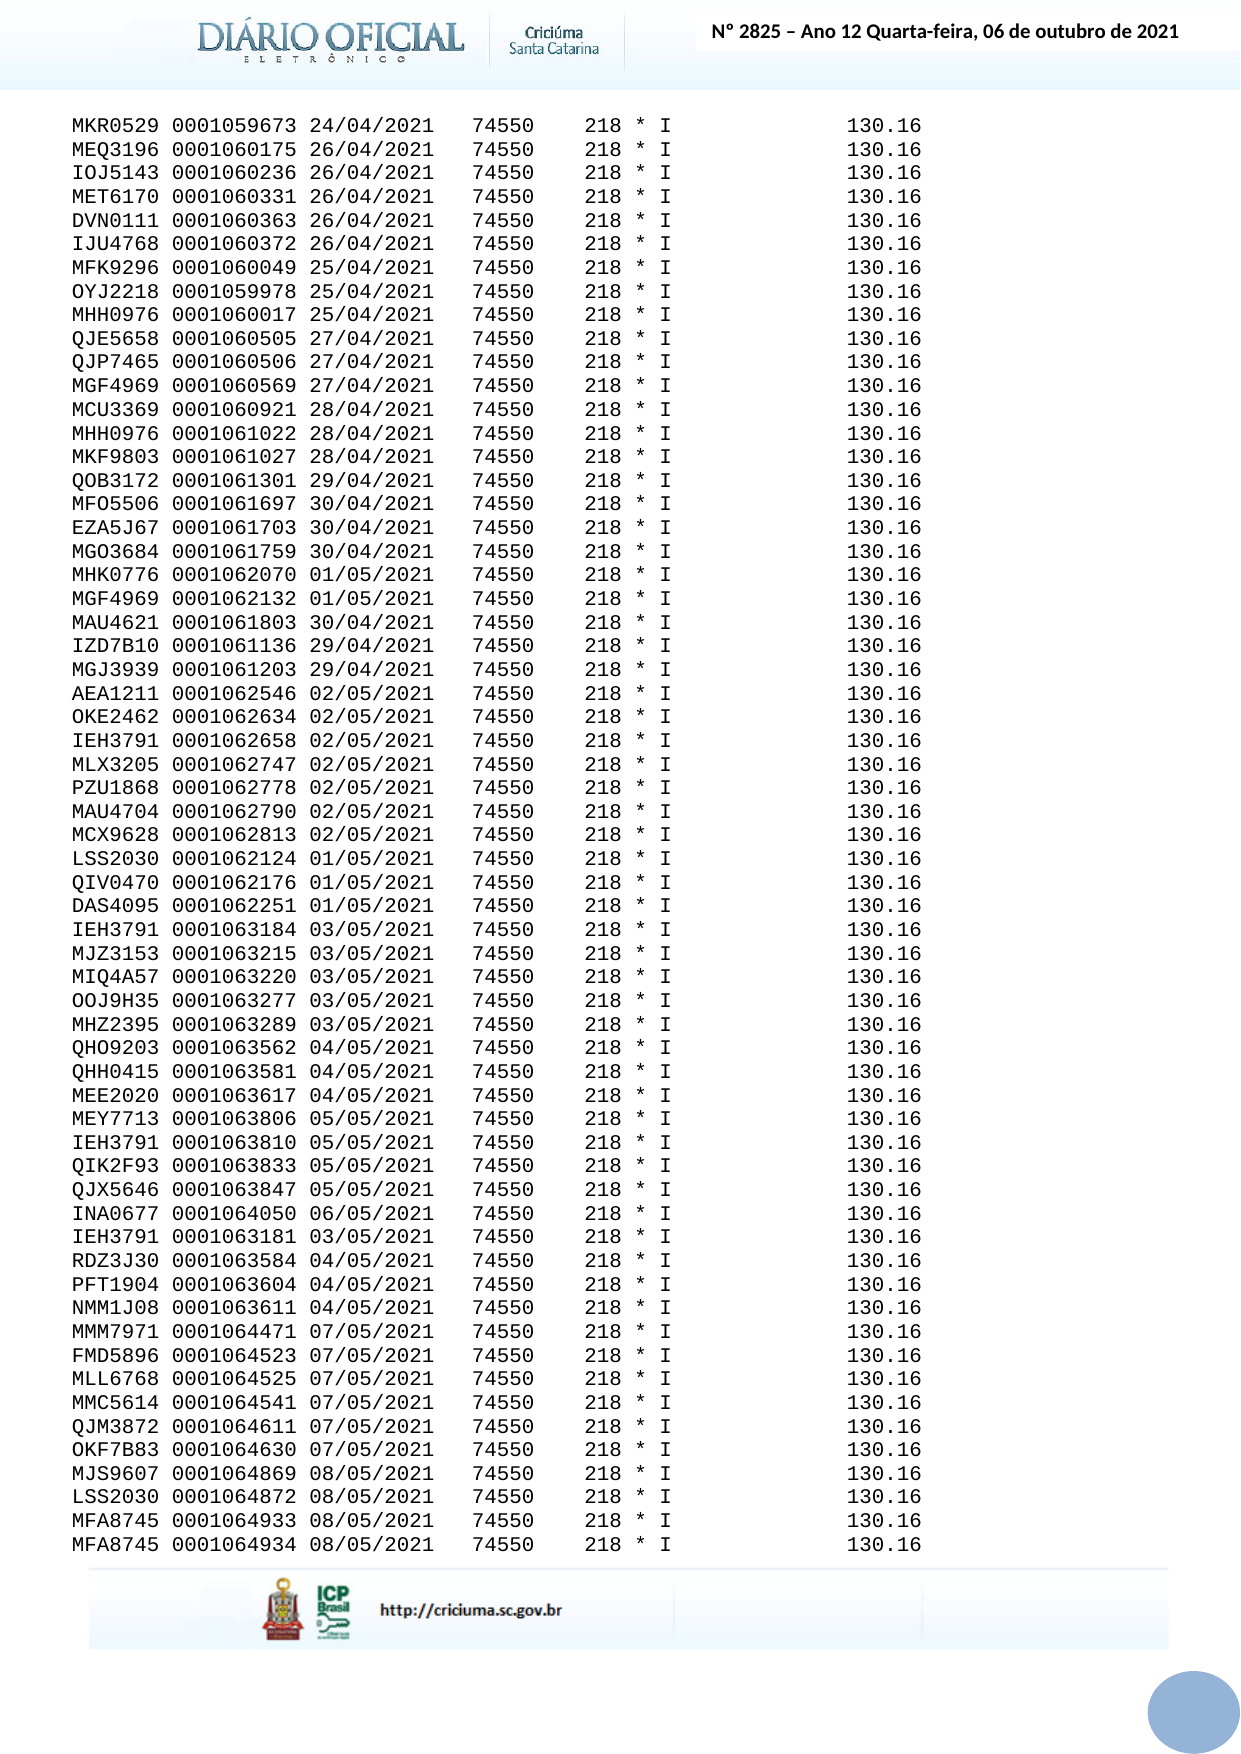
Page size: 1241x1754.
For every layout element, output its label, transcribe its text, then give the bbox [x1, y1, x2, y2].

text OKF7B83 0001064630 07/05/2021 74550 218 * I 130.16 [59, 1439, 1181, 1463]
text EZA5J67 0001061703 30/04/2021 74550 218 * I 130.16 [59, 517, 1181, 541]
text QJM3872 0001064611 07/05/2021 74550 218 * I 130.16 [59, 1416, 1181, 1439]
text QOB3172 0001061301 29/04/2021 74550 218 * I 130.16 [59, 470, 1181, 493]
text LSS2030 0001062124 01/05/2021 74550 218 * I 130.16 [59, 848, 1181, 872]
text MIQ4A57 0001063220 03/05/2021 74550 218 * I 130.16 [59, 966, 1181, 990]
text MEQ3196 0001060175 26/04/2021 74550 218 * I 130.16 [59, 139, 1181, 162]
text QJX5646 0001063847 05/05/2021 74550 218 * I 130.16 [59, 1179, 1181, 1203]
text MHH0976 0001061022 28/04/2021 74550 218 * I 130.16 [59, 422, 1181, 446]
text QHO9203 0001063562 04/05/2021 74550 218 * I 130.16 [59, 1037, 1181, 1061]
text DAS4095 0001062251 01/05/2021 74550 218 * I 130.16 [59, 895, 1181, 919]
text MET6170 0001060331 26/04/2021 74550 218 * I 130.16 [59, 186, 1181, 210]
text MMM7971 0001064471 07/05/2021 74550 218 * I 130.16 [59, 1321, 1181, 1345]
text IJU4768 0001060372 26/04/2021 74550 218 * I 130.16 [59, 233, 1181, 257]
text MHK0776 0001062070 01/05/2021 74550 218 * I 130.16 [59, 564, 1181, 588]
text QJP7465 0001060506 27/04/2021 74550 218 * I 130.16 [59, 352, 1181, 375]
text MCX9628 0001062813 02/05/2021 74550 218 * I 130.16 [59, 824, 1181, 848]
text MCU3369 0001060921 28/04/2021 74550 218 * I 130.16 [59, 399, 1181, 422]
text MKF9803 0001061027 28/04/2021 74550 218 * I 130.16 [59, 446, 1181, 470]
text IEH3791 0001062658 02/05/2021 74550 218 * I 130.16 [59, 730, 1181, 753]
text NMM1J08 0001063611 04/05/2021 74550 218 * I 130.16 [59, 1297, 1181, 1321]
text MFO5506 0001061697 30/04/2021 74550 218 * I 130.16 [59, 493, 1181, 517]
text MGF4969 0001062132 01/05/2021 74550 218 * I 130.16 [59, 588, 1181, 612]
text MAU4621 0001061803 30/04/2021 74550 218 * I 130.16 [59, 612, 1181, 635]
text QJE5658 0001060505 27/04/2021 74550 218 * I 130.16 [59, 328, 1181, 352]
text IEH3791 0001063181 03/05/2021 74550 218 * I 130.16 [59, 1226, 1181, 1250]
text MHZ2395 0001063289 03/05/2021 74550 218 * I 130.16 [59, 1014, 1181, 1037]
text OOJ9H35 0001063277 03/05/2021 74550 218 * I 130.16 [59, 990, 1181, 1014]
text OKE2462 0001062634 02/05/2021 74550 218 * I 130.16 [59, 706, 1181, 730]
text QIK2F93 0001063833 05/05/2021 74550 218 * I 130.16 [59, 1156, 1181, 1179]
text MHH0976 0001060017 25/04/2021 74550 218 * I 130.16 [59, 304, 1181, 328]
text QIV0470 0001062176 01/05/2021 74550 218 * I 130.16 [59, 872, 1181, 895]
text MFA8745 0001064934 08/05/2021 74550 218 * I 130.16 [59, 1534, 1181, 1557]
text IEH3791 0001063184 03/05/2021 74550 218 * I 130.16 [59, 919, 1181, 943]
text INA0677 0001064050 06/05/2021 74550 218 * I 130.16 [59, 1203, 1181, 1226]
text MEE2020 0001063617 04/05/2021 74550 218 * I 130.16 [59, 1084, 1181, 1108]
text PZU1868 0001062778 02/05/2021 74550 218 * I 130.16 [59, 777, 1181, 801]
text IEH3791 0001063810 05/05/2021 74550 218 * I 130.16 [59, 1132, 1181, 1156]
text MLL6768 0001064525 07/05/2021 74550 218 * I 130.16 [59, 1368, 1181, 1392]
text MKR0529 0001059673 24/04/2021 74550 218 * I 130.16 [59, 115, 1181, 139]
text LSS2030 0001064872 08/05/2021 74550 218 * I 130.16 [59, 1487, 1181, 1510]
text MGJ3939 0001061203 29/04/2021 74550 218 * I 130.16 [59, 659, 1181, 683]
text MFK9296 0001060049 25/04/2021 74550 218 * I 130.16 [59, 257, 1181, 281]
text MFA8745 0001064933 08/05/2021 74550 218 * I 130.16 [59, 1510, 1181, 1534]
text MAU4704 0001062790 02/05/2021 74550 218 * I 130.16 [59, 801, 1181, 824]
text IOJ5143 0001060236 26/04/2021 74550 218 * I 130.16 [59, 162, 1181, 186]
text MGO3684 0001061759 30/04/2021 74550 218 * I 130.16 [59, 541, 1181, 564]
text QHH0415 0001063581 04/05/2021 74550 218 * I 130.16 [59, 1061, 1181, 1084]
text MJZ3153 0001063215 03/05/2021 74550 218 * I 130.16 [59, 943, 1181, 966]
text PFT1904 0001063604 04/05/2021 74550 218 * I 130.16 [59, 1274, 1181, 1297]
text MEY7713 0001063806 05/05/2021 74550 218 * I 130.16 [59, 1108, 1181, 1132]
text DVN0111 0001060363 26/04/2021 74550 218 * I 130.16 [59, 210, 1181, 233]
text MLX3205 0001062747 02/05/2021 74550 218 * I 130.16 [59, 753, 1181, 777]
text MGF4969 0001060569 27/04/2021 74550 218 * I 130.16 [59, 375, 1181, 399]
text AEA1211 0001062546 02/05/2021 74550 218 * I 130.16 [59, 683, 1181, 706]
text MJS9607 0001064869 08/05/2021 74550 218 * I 130.16 [59, 1463, 1181, 1487]
text RDZ3J30 0001063584 04/05/2021 74550 218 * I 130.16 [59, 1250, 1181, 1274]
text FMD5896 0001064523 07/05/2021 74550 218 * I 130.16 [59, 1345, 1181, 1368]
text IZD7B10 0001061136 29/04/2021 74550 218 * I 130.16 [59, 635, 1181, 659]
text OYJ2218 0001059978 25/04/2021 74550 218 * I 130.16 [59, 281, 1181, 304]
text MMC5614 0001064541 07/05/2021 74550 218 * I 130.16 [59, 1392, 1181, 1416]
